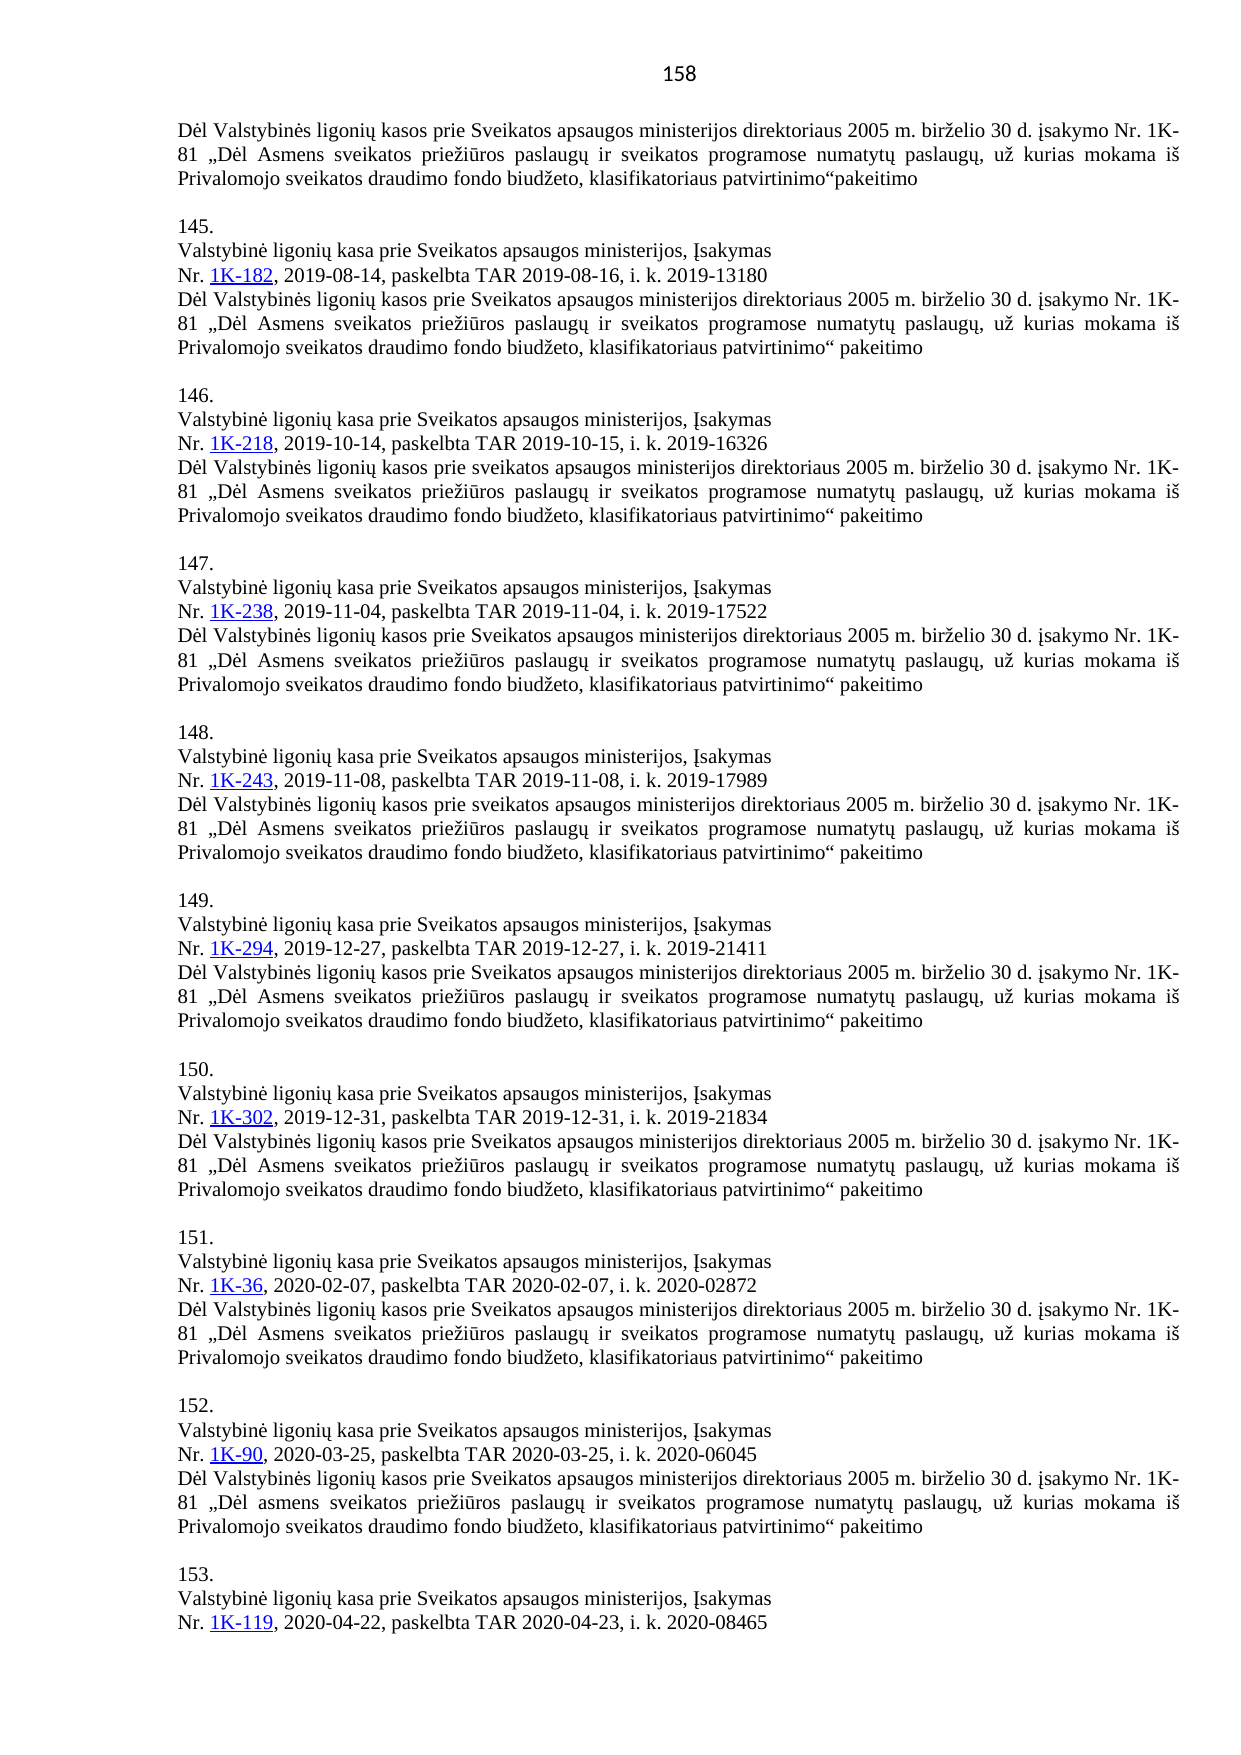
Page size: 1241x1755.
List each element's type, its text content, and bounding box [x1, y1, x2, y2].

text Nr. 1K-119, 2020-04-22, paskelbta TAR 2020-04-23, i. k. 2020-08465 [177, 1610, 1181, 1634]
text 151. [177, 1225, 1181, 1249]
text Dėl Valstybinės ligonių kasos prie Sveikatos apsaugos ministerijos direktoriaus 2005 m. birželio 30 d. įsakymo Nr. 1K-81 „Dėl Asmens sveikatos priežiūros paslaugų ir sveikatos programose numatytų paslaugų, už kurias mokama iš Privalomojo sveikatos draudimo fondo biudžeto, klasifikatoriaus patvirtinimo“ pakeitimo [177, 287, 1181, 359]
text Dėl Valstybinės ligonių kasos prie Sveikatos apsaugos ministerijos direktoriaus 2005 m. birželio 30 d. įsakymo Nr. 1K-81 „Dėl Asmens sveikatos priežiūros paslaugų ir sveikatos programose numatytų paslaugų, už kurias mokama iš Privalomojo sveikatos draudimo fondo biudžeto, klasifikatoriaus patvirtinimo“ pakeitimo [177, 623, 1181, 696]
text 145. [177, 214, 1181, 238]
text Valstybinė ligonių kasa prie Sveikatos apsaugos ministerijos, Įsakymas [177, 1081, 1181, 1105]
text Valstybinė ligonių kasa prie Sveikatos apsaugos ministerijos, Įsakymas [177, 1249, 1181, 1273]
text Nr. 1K-243, 2019-11-08, paskelbta TAR 2019-11-08, i. k. 2019-17989 [177, 768, 1181, 792]
text Dėl Valstybinės ligonių kasos prie sveikatos apsaugos ministerijos direktoriaus 2005 m. birželio 30 d. įsakymo Nr. 1K-81 „Dėl Asmens sveikatos priežiūros paslaugų ir sveikatos programose numatytų paslaugų, už kurias mokama iš Privalomojo sveikatos draudimo fondo biudžeto, klasifikatoriaus patvirtinimo“ pakeitimo [177, 455, 1181, 527]
text Valstybinė ligonių kasa prie Sveikatos apsaugos ministerijos, Įsakymas [177, 1586, 1181, 1610]
text 153. [177, 1562, 1181, 1586]
text Nr. 1K-302, 2019-12-31, paskelbta TAR 2019-12-31, i. k. 2019-21834 [177, 1105, 1181, 1129]
text 152. [177, 1393, 1181, 1417]
text Dėl Valstybinės ligonių kasos prie Sveikatos apsaugos ministerijos direktoriaus 2005 m. birželio 30 d. įsakymo Nr. 1K-81 „Dėl Asmens sveikatos priežiūros paslaugų ir sveikatos programose numatytų paslaugų, už kurias mokama iš Privalomojo sveikatos draudimo fondo biudžeto, klasifikatoriaus patvirtinimo“ pakeitimo [177, 1129, 1181, 1201]
text Dėl Valstybinės ligonių kasos prie Sveikatos apsaugos ministerijos direktoriaus 2005 m. birželio 30 d. įsakymo Nr. 1K-81 „Dėl Asmens sveikatos priežiūros paslaugų ir sveikatos programose numatytų paslaugų, už kurias mokama iš Privalomojo sveikatos draudimo fondo biudžeto, klasifikatoriaus patvirtinimo“ pakeitimo [177, 1297, 1181, 1369]
text Nr. 1K-238, 2019-11-04, paskelbta TAR 2019-11-04, i. k. 2019-17522 [177, 599, 1181, 623]
text Valstybinė ligonių kasa prie Sveikatos apsaugos ministerijos, Įsakymas [177, 1417, 1181, 1442]
text Dėl Valstybinės ligonių kasos prie sveikatos apsaugos ministerijos direktoriaus 2005 m. birželio 30 d. įsakymo Nr. 1K-81 „Dėl Asmens sveikatos priežiūros paslaugų ir sveikatos programose numatytų paslaugų, už kurias mokama iš Privalomojo sveikatos draudimo fondo biudžeto, klasifikatoriaus patvirtinimo“ pakeitimo [177, 792, 1181, 864]
text Dėl Valstybinės ligonių kasos prie Sveikatos apsaugos ministerijos direktoriaus 2005 m. birželio 30 d. įsakymo Nr. 1K-81 „Dėl asmens sveikatos priežiūros paslaugų ir sveikatos programose numatytų paslaugų, už kurias mokama iš Privalomojo sveikatos draudimo fondo biudžeto, klasifikatoriaus patvirtinimo“ pakeitimo [177, 1466, 1181, 1538]
text Nr. 1K-182, 2019-08-14, paskelbta TAR 2019-08-16, i. k. 2019-13180 [177, 262, 1181, 287]
text Dėl Valstybinės ligonių kasos prie Sveikatos apsaugos ministerijos direktoriaus 2005 m. birželio 30 d. įsakymo Nr. 1K-81 „Dėl Asmens sveikatos priežiūros paslaugų ir sveikatos programose numatytų paslaugų, už kurias mokama iš Privalomojo sveikatos draudimo fondo biudžeto, klasifikatoriaus patvirtinimo“pakeitimo [177, 118, 1181, 190]
text Valstybinė ligonių kasa prie Sveikatos apsaugos ministerijos, Įsakymas [177, 912, 1181, 936]
text 149. [177, 888, 1181, 912]
text Nr. 1K-90, 2020-03-25, paskelbta TAR 2020-03-25, i. k. 2020-06045 [177, 1442, 1181, 1466]
text Valstybinė ligonių kasa prie Sveikatos apsaugos ministerijos, Įsakymas [177, 575, 1181, 599]
text 150. [177, 1057, 1181, 1081]
text Nr. 1K-294, 2019-12-27, paskelbta TAR 2019-12-27, i. k. 2019-21411 [177, 936, 1181, 960]
text Nr. 1K-36, 2020-02-07, paskelbta TAR 2020-02-07, i. k. 2020-02872 [177, 1273, 1181, 1297]
text 146. [177, 383, 1181, 407]
text Valstybinė ligonių kasa prie Sveikatos apsaugos ministerijos, Įsakymas [177, 407, 1181, 431]
text Valstybinė ligonių kasa prie Sveikatos apsaugos ministerijos, Įsakymas [177, 744, 1181, 768]
text Dėl Valstybinės ligonių kasos prie Sveikatos apsaugos ministerijos direktoriaus 2005 m. birželio 30 d. įsakymo Nr. 1K-81 „Dėl Asmens sveikatos priežiūros paslaugų ir sveikatos programose numatytų paslaugų, už kurias mokama iš Privalomojo sveikatos draudimo fondo biudžeto, klasifikatoriaus patvirtinimo“ pakeitimo [177, 960, 1181, 1032]
text 147. [177, 551, 1181, 575]
text 148. [177, 720, 1181, 744]
text Valstybinė ligonių kasa prie Sveikatos apsaugos ministerijos, Įsakymas [177, 238, 1181, 262]
text Nr. 1K-218, 2019-10-14, paskelbta TAR 2019-10-15, i. k. 2019-16326 [177, 431, 1181, 455]
